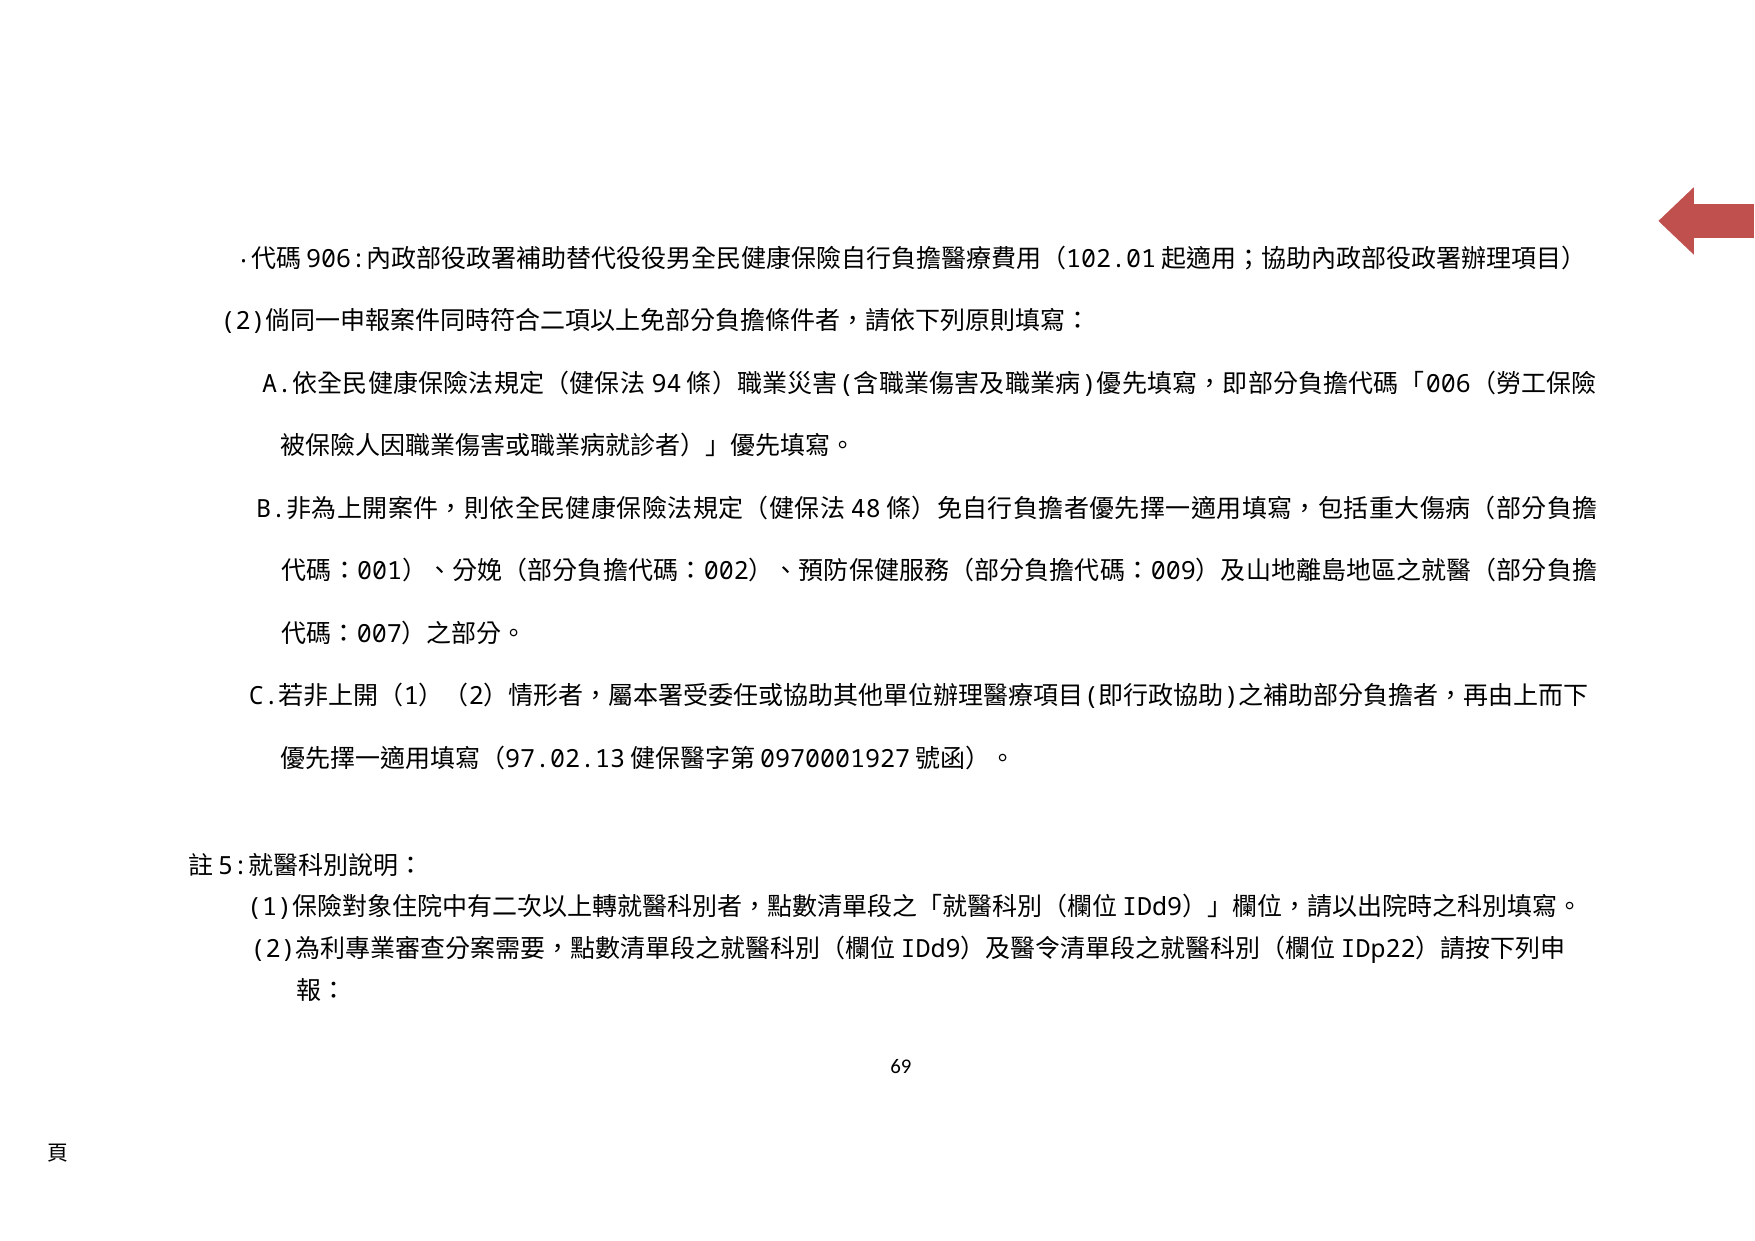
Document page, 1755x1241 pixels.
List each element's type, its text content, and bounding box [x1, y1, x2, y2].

table_cell ‧代碼906:內政部役政署補助替代役役男全民健康保險自行負擔醫療費用（102.01起適用；協助內政部役政署辦理項目） (2)倘同一申報案件同時符合二項以上免部分負擔條件者，請依下列原則填寫： A.依全民健康保險法規定（健保法94條）職業災害(含職業傷害及職業病)優先填寫，即部分負擔代碼「006（勞工保險被保險人因職業傷害或職業病就診者）」優先填寫。 B.非為上開案件，則依全民健康保險法規定（健保法48條）免自行負擔者優先擇一適用填寫，包括重大傷病（部分負擔代碼：001）、分娩（部分負擔代碼：002）、預防保健服務（部分負擔代碼：009）及山地離島地區之就醫（部分負擔代碼：007）之部分。 C.若非上開（1）（2）情形者，屬本署受委任或協助其他單位辦理醫療項目(即行政協助)之補助部分負擔者，再由上而下優先擇一適用填寫（97.02.13健保醫字第0970001927號函）。 [177, 215, 1609, 840]
table_cell 註5:就醫科別說明： (1)保險對象住院中有二次以上轉就醫科別者，點數清單段之「就醫科別（欄位IDd9）」欄位，請以出院時之科別填寫。 (2)為利專業審查分案需要，點數清單段之就醫科別（欄位IDd9）及醫令清單段之就醫科別（欄位IDp22）請按下列申報： [177, 840, 1609, 1006]
